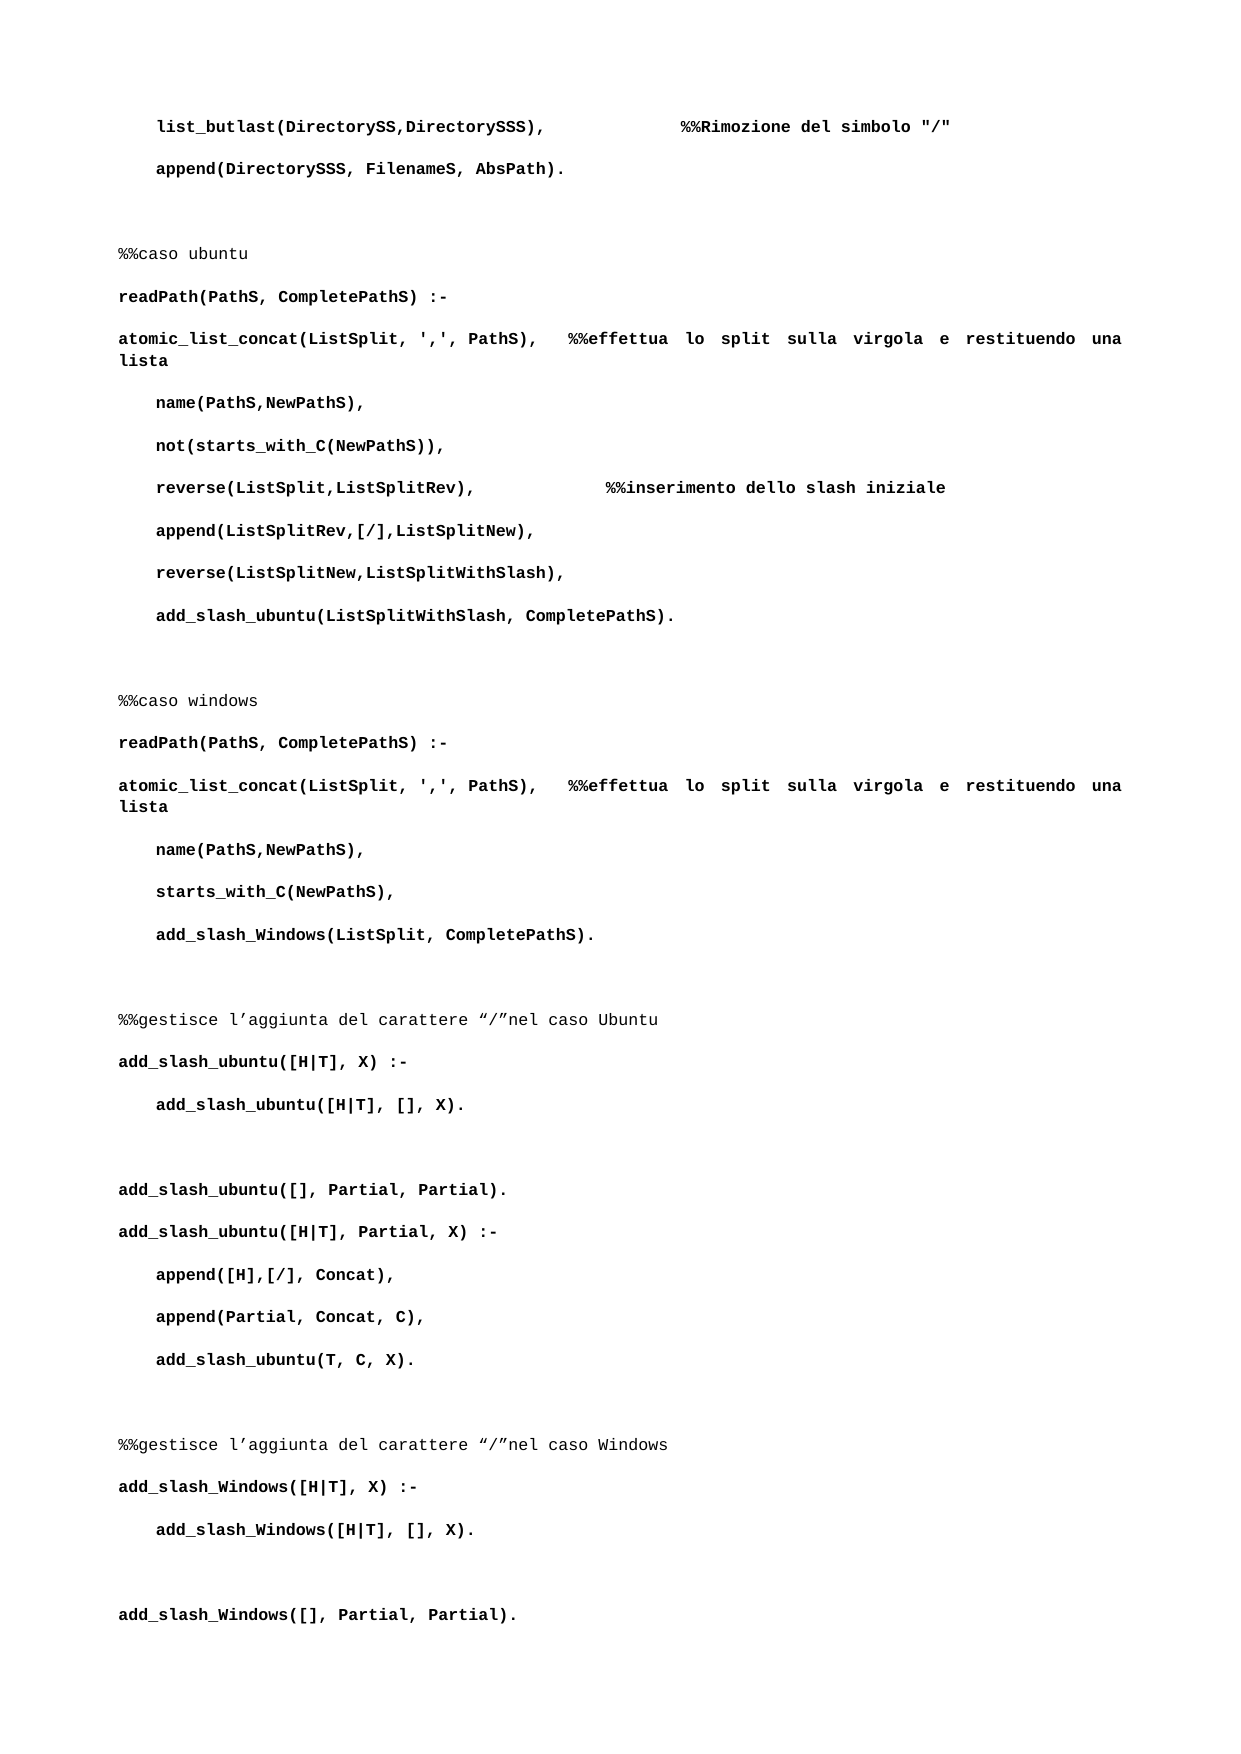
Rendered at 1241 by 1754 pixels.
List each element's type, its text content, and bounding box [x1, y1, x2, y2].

text append(ListSplitRev,[/],ListSplitNew), [81, 522, 1122, 541]
text name(PathS,NewPathS), [81, 841, 1122, 860]
text add_slash_ubuntu([H|T], X) :- [81, 1054, 1122, 1073]
text %%gestisce l’aggiunta del carattere “/”nel caso Ubuntu [81, 1011, 1122, 1030]
text append(Partial, Concat, C), [81, 1309, 1122, 1328]
text readPath(PathS, CompletePathS) :- [81, 735, 1122, 754]
text readPath(PathS, CompletePathS) :- [81, 288, 1122, 307]
text append(DirectorySSS, FilenameS, AbsPath). [81, 161, 1122, 179]
text %%caso windows [81, 692, 1122, 711]
text atomic_list_concat(ListSplit, ',', PathS), %%effettua lo split sulla virgola e restituendo una lista [118, 331, 1122, 371]
text add_slash_Windows([H|T], X) :- [81, 1479, 1122, 1498]
text %%gestisce l’aggiunta del carattere “/”nel caso Windows [81, 1436, 1122, 1455]
text list_butlast(DirectorySS,DirectorySSS), %%Rimozione del simbolo "/" [81, 118, 1122, 137]
text add_slash_Windows(ListSplit, CompletePathS). [81, 926, 1122, 945]
text append([H],[/], Concat), [81, 1266, 1122, 1285]
text starts_with_C(NewPathS), [81, 884, 1122, 903]
text add_slash_Windows([], Partial, Partial). [81, 1606, 1122, 1625]
text add_slash_ubuntu([H|T], Partial, X) :- [81, 1224, 1122, 1243]
text add_slash_Windows([H|T], [], X). [81, 1521, 1122, 1540]
text add_slash_ubuntu(ListSplitWithSlash, CompletePathS). [81, 607, 1122, 626]
text atomic_list_concat(ListSplit, ',', PathS), %%effettua lo split sulla virgola e restituendo una lista [118, 777, 1122, 818]
text name(PathS,NewPathS), [81, 395, 1122, 414]
text reverse(ListSplitNew,ListSplitWithSlash), [81, 565, 1122, 584]
text reverse(ListSplit,ListSplitRev), %%inserimento dello slash iniziale [81, 480, 1122, 499]
text %%caso ubuntu [81, 246, 1122, 264]
text add_slash_ubuntu(T, C, X). [81, 1351, 1122, 1370]
text add_slash_ubuntu([H|T], [], X). [81, 1096, 1122, 1115]
text add_slash_ubuntu([], Partial, Partial). [81, 1181, 1122, 1200]
text not(starts_with_C(NewPathS)), [81, 437, 1122, 456]
